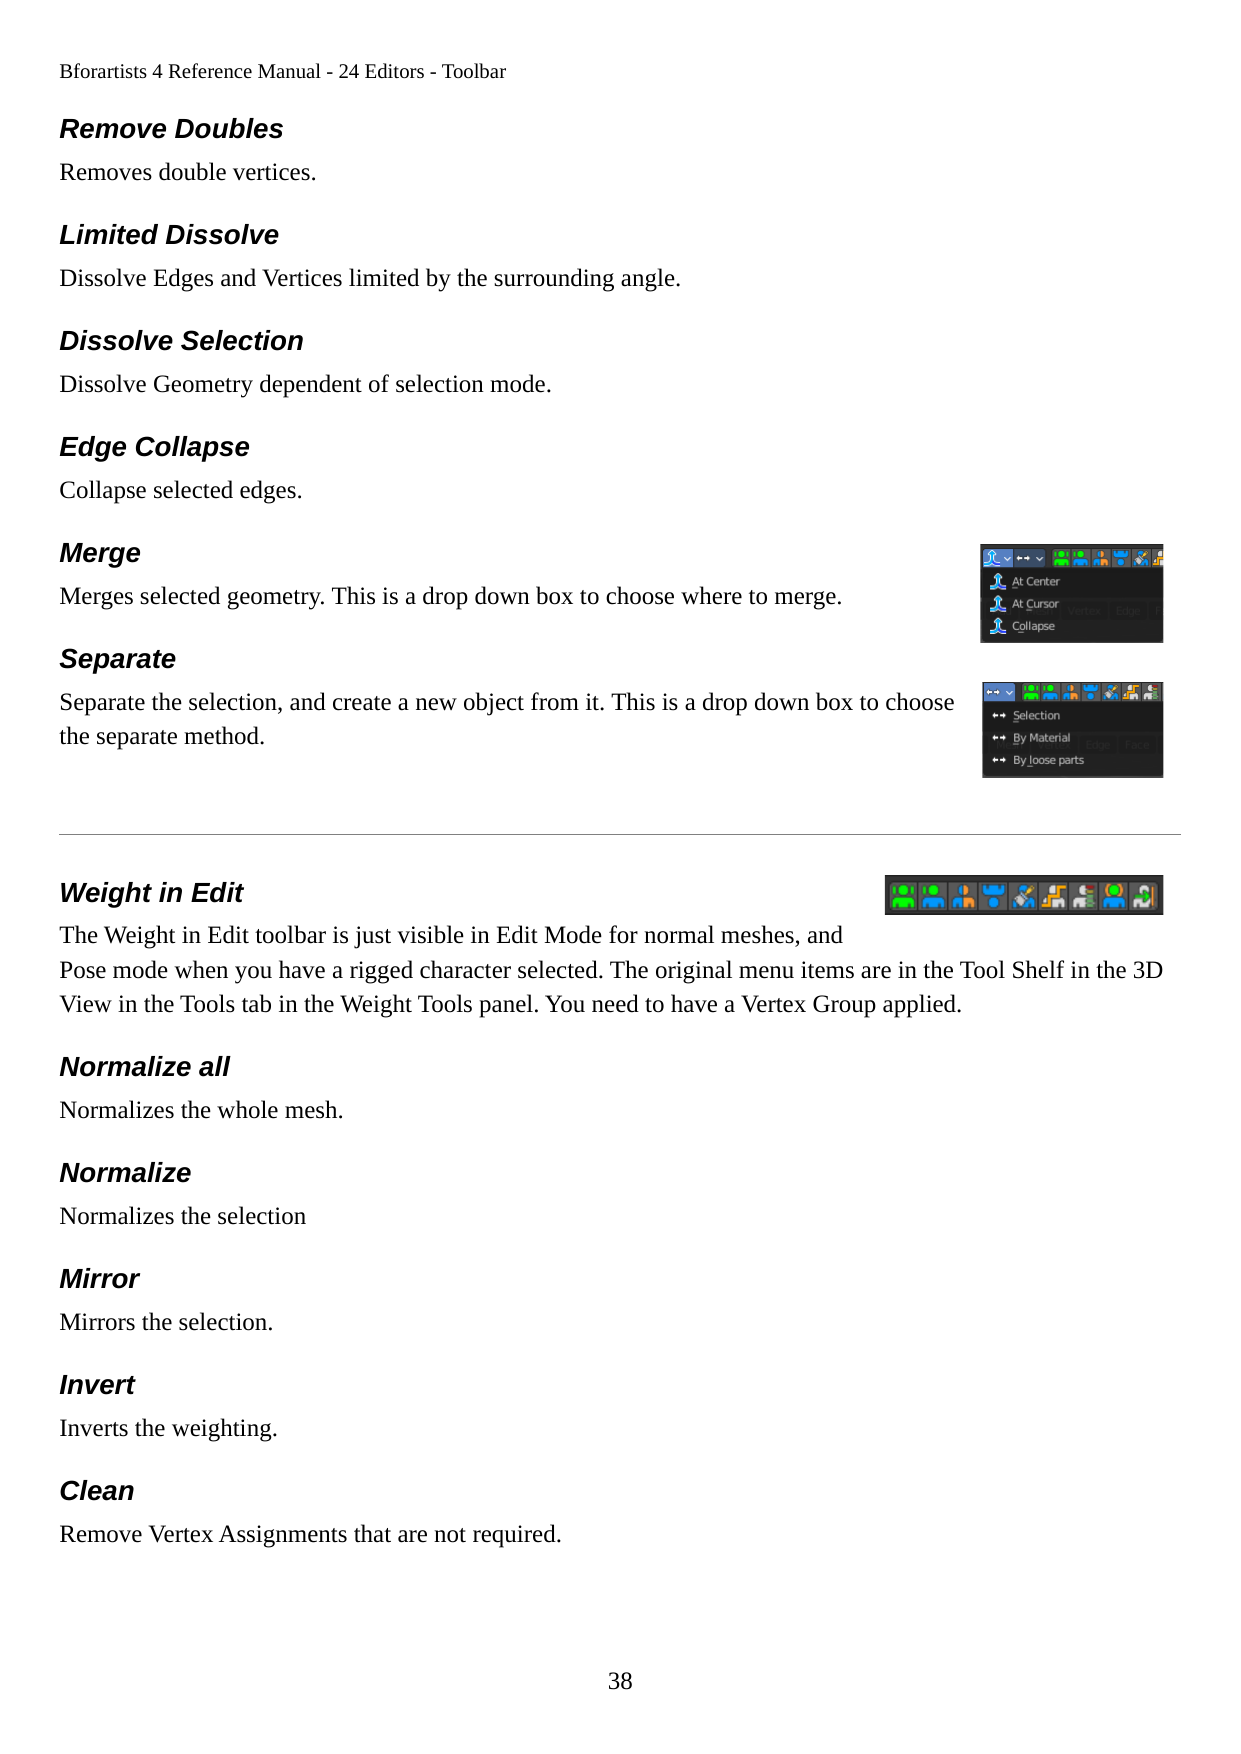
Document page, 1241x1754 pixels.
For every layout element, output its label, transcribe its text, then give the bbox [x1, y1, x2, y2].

subtitle Edge Collapse [59, 430, 1181, 462]
subtitle Clean [59, 1474, 1181, 1506]
subtitle [1164, 876, 1181, 908]
subtitle Merge [59, 536, 1181, 568]
subtitle Remove Doubles [59, 113, 1181, 144]
text Remove Vertex Assignments that are not required. [59, 1519, 1181, 1548]
picture [884, 875, 1164, 915]
text Merges selected geometry. This is a drop down box to choose where to merge. [59, 581, 980, 609]
text Normalizes the selection [59, 1201, 1181, 1230]
text Separate the selection, and create a new object from it. This is a drop down box to choose the separate method. [59, 687, 982, 750]
subtitle Normalize all [59, 1051, 1181, 1083]
text Collapse selected edges. [59, 475, 1181, 503]
picture [980, 544, 1164, 643]
subtitle Invert [59, 1369, 1181, 1401]
text The Weight in Edit toolbar is just visible in Edit Mode for normal meshes, and Pose mode when you have a rigged character selected. The original menu items are in the Tool Shelf in the 3D View in the Tools tab in the Weight Tools panel. You need to have a Vertex Group applied. [59, 920, 1181, 1018]
text Normalizes the whole mesh. [59, 1095, 1181, 1124]
subtitle Mirror [59, 1263, 1181, 1294]
subtitle Limited Dissolve [59, 218, 1181, 250]
subtitle Normalize [59, 1157, 1181, 1189]
subtitle Dissolve Selection [59, 324, 1181, 356]
text Inverts the weighting. [59, 1413, 1181, 1442]
text Dissolve Geometry dependent of selection mode. [59, 369, 1181, 398]
subtitle Separate [59, 642, 1181, 674]
text Dissolve Edges and Vertices limited by the surrounding angle. [59, 263, 1181, 292]
text Removes double vertices. [59, 157, 1181, 186]
text Mirrors the selection. [59, 1307, 1181, 1336]
subtitle Weight in Edit [59, 876, 884, 908]
picture [982, 682, 1164, 778]
